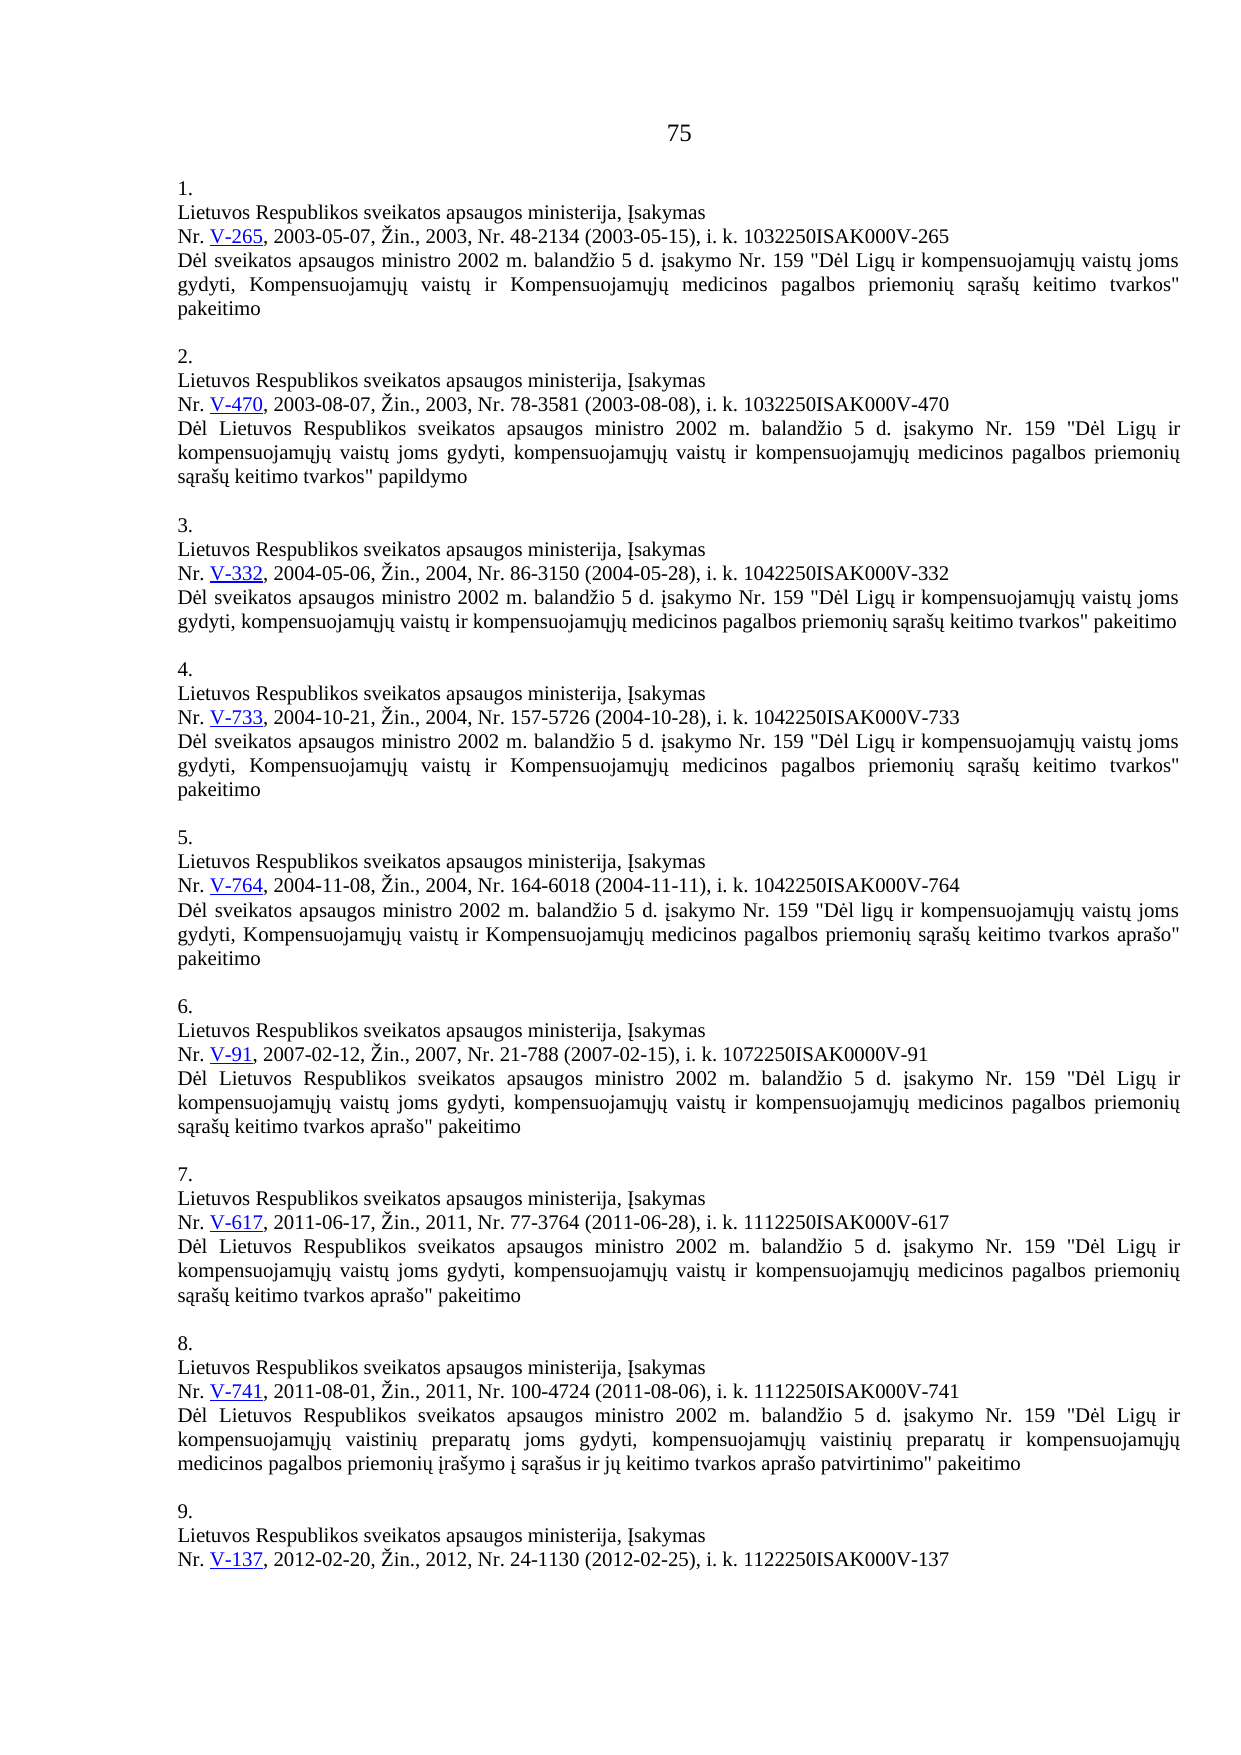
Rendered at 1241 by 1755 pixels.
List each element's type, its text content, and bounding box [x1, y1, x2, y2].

text Nr. V-137, 2012-02-20, Žin., 2012, Nr. 24-1130 (2012-02-25), i. k. 1122250ISAK000V-137 [177, 1547, 1181, 1571]
text Lietuvos Respublikos sveikatos apsaugos ministerija, Įsakymas [177, 1186, 1181, 1210]
text 3. [177, 512, 1181, 537]
text Dėl sveikatos apsaugos ministro 2002 m. balandžio 5 d. įsakymo Nr. 159 "Dėl Ligų ir kompensuojamųjų vaistų joms gydyti, kompensuojamųjų vaistų ir kompensuojamųjų medicinos pagalbos priemonių sąrašų keitimo tvarkos" pakeitimo [177, 585, 1181, 633]
text Nr. V-265, 2003-05-07, Žin., 2003, Nr. 48-2134 (2003-05-15), i. k. 1032250ISAK000V-265 [177, 224, 1181, 248]
text Dėl sveikatos apsaugos ministro 2002 m. balandžio 5 d. įsakymo Nr. 159 "Dėl ligų ir kompensuojamųjų vaistų joms gydyti, Kompensuojamųjų vaistų ir Kompensuojamųjų medicinos pagalbos priemonių sąrašų keitimo tvarkos aprašo" pakeitimo [177, 897, 1181, 970]
text Dėl sveikatos apsaugos ministro 2002 m. balandžio 5 d. įsakymo Nr. 159 "Dėl Ligų ir kompensuojamųjų vaistų joms gydyti, Kompensuojamųjų vaistų ir Kompensuojamųjų medicinos pagalbos priemonių sąrašų keitimo tvarkos" pakeitimo [177, 729, 1181, 801]
text Dėl sveikatos apsaugos ministro 2002 m. balandžio 5 d. įsakymo Nr. 159 "Dėl Ligų ir kompensuojamųjų vaistų joms gydyti, Kompensuojamųjų vaistų ir Kompensuojamųjų medicinos pagalbos priemonių sąrašų keitimo tvarkos" pakeitimo [177, 248, 1181, 320]
text 8. [177, 1331, 1181, 1355]
text Nr. V-470, 2003-08-07, Žin., 2003, Nr. 78-3581 (2003-08-08), i. k. 1032250ISAK000V-470 [177, 392, 1181, 416]
text Lietuvos Respublikos sveikatos apsaugos ministerija, Įsakymas [177, 849, 1181, 873]
text 7. [177, 1162, 1181, 1186]
text Nr. V-764, 2004-11-08, Žin., 2004, Nr. 164-6018 (2004-11-11), i. k. 1042250ISAK000V-764 [177, 873, 1181, 897]
text Nr. V-617, 2011-06-17, Žin., 2011, Nr. 77-3764 (2011-06-28), i. k. 1112250ISAK000V-617 [177, 1210, 1181, 1234]
text Dėl Lietuvos Respublikos sveikatos apsaugos ministro 2002 m. balandžio 5 d. įsakymo Nr. 159 "Dėl Ligų ir kompensuojamųjų vaistinių preparatų joms gydyti, kompensuojamųjų vaistinių preparatų ir kompensuojamųjų medicinos pagalbos priemonių įrašymo į sąrašus ir jų keitimo tvarkos aprašo patvirtinimo" pakeitimo [177, 1403, 1181, 1475]
text Dėl Lietuvos Respublikos sveikatos apsaugos ministro 2002 m. balandžio 5 d. įsakymo Nr. 159 "Dėl Ligų ir kompensuojamųjų vaistų joms gydyti, kompensuojamųjų vaistų ir kompensuojamųjų medicinos pagalbos priemonių sąrašų keitimo tvarkos aprašo" pakeitimo [177, 1066, 1181, 1138]
text Nr. V-733, 2004-10-21, Žin., 2004, Nr. 157-5726 (2004-10-28), i. k. 1042250ISAK000V-733 [177, 705, 1181, 729]
text 6. [177, 994, 1181, 1018]
text Dėl Lietuvos Respublikos sveikatos apsaugos ministro 2002 m. balandžio 5 d. įsakymo Nr. 159 "Dėl Ligų ir kompensuojamųjų vaistų joms gydyti, kompensuojamųjų vaistų ir kompensuojamųjų medicinos pagalbos priemonių sąrašų keitimo tvarkos" papildymo [177, 416, 1181, 488]
text 1. [177, 176, 1181, 200]
text 5. [177, 825, 1181, 849]
text Lietuvos Respublikos sveikatos apsaugos ministerija, Įsakymas [177, 368, 1181, 392]
text Nr. V-332, 2004-05-06, Žin., 2004, Nr. 86-3150 (2004-05-28), i. k. 1042250ISAK000V-332 [177, 561, 1181, 585]
text Lietuvos Respublikos sveikatos apsaugos ministerija, Įsakymas [177, 537, 1181, 561]
text 4. [177, 657, 1181, 681]
text 2. [177, 344, 1181, 368]
text Lietuvos Respublikos sveikatos apsaugos ministerija, Įsakymas [177, 681, 1181, 705]
text Lietuvos Respublikos sveikatos apsaugos ministerija, Įsakymas [177, 200, 1181, 224]
text Lietuvos Respublikos sveikatos apsaugos ministerija, Įsakymas [177, 1523, 1181, 1547]
text 9. [177, 1499, 1181, 1523]
text Nr. V-91, 2007-02-12, Žin., 2007, Nr. 21-788 (2007-02-15), i. k. 1072250ISAK0000V-91 [177, 1042, 1181, 1066]
text Lietuvos Respublikos sveikatos apsaugos ministerija, Įsakymas [177, 1355, 1181, 1379]
text Lietuvos Respublikos sveikatos apsaugos ministerija, Įsakymas [177, 1018, 1181, 1042]
text Dėl Lietuvos Respublikos sveikatos apsaugos ministro 2002 m. balandžio 5 d. įsakymo Nr. 159 "Dėl Ligų ir kompensuojamųjų vaistų joms gydyti, kompensuojamųjų vaistų ir kompensuojamųjų medicinos pagalbos priemonių sąrašų keitimo tvarkos aprašo" pakeitimo [177, 1234, 1181, 1307]
text Nr. V-741, 2011-08-01, Žin., 2011, Nr. 100-4724 (2011-08-06), i. k. 1112250ISAK000V-741 [177, 1379, 1181, 1403]
